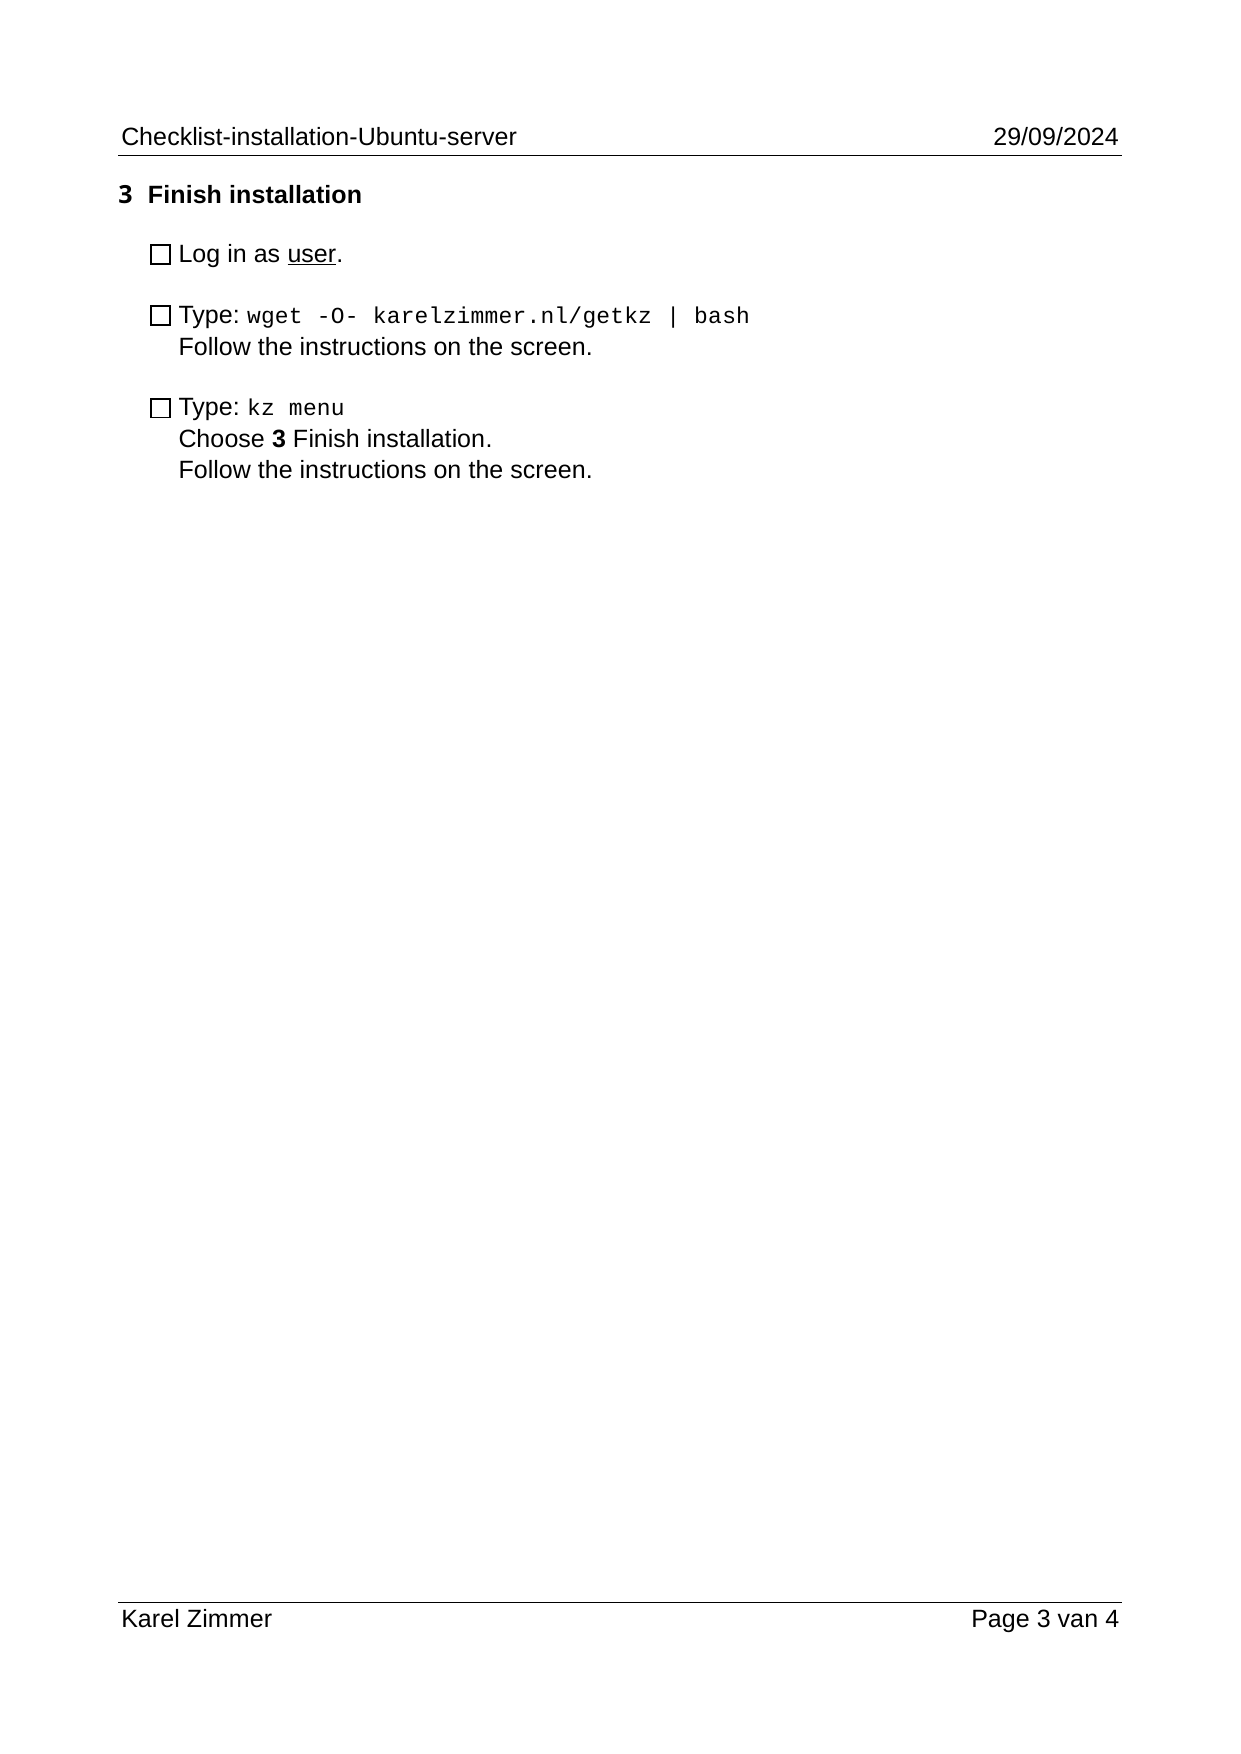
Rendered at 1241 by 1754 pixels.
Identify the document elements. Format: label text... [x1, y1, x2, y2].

table_cell Follow the instructions on the screen. [177, 454, 1122, 485]
table_cell Choose 3 Finish installation. [177, 424, 1122, 454]
table_cell [118, 454, 142, 485]
list Finish installation [118, 177, 1122, 211]
table_cell [118, 332, 142, 362]
table_cell [118, 269, 142, 300]
table_header Log in as USER. [177, 239, 1122, 269]
table_cell [118, 392, 142, 424]
table_cell [142, 332, 177, 362]
table_cell [177, 269, 1122, 300]
table_cell [142, 300, 177, 332]
table_cell [142, 362, 177, 392]
table_cell [142, 454, 177, 485]
table_cell Follow the instructions on the screen. [177, 332, 1122, 362]
table_cell [118, 300, 142, 332]
table_cell [142, 269, 177, 300]
table_cell [142, 424, 177, 454]
table_cell [118, 362, 142, 392]
table_cell [142, 392, 177, 424]
table_cell Type: kz menu [177, 392, 1122, 424]
table_header [142, 239, 177, 269]
table_header [118, 239, 142, 269]
table_cell [177, 362, 1122, 392]
table_cell Type: wget -O- karelzimmer.nl/getkz | bash [177, 300, 1122, 332]
table_cell [118, 424, 142, 454]
